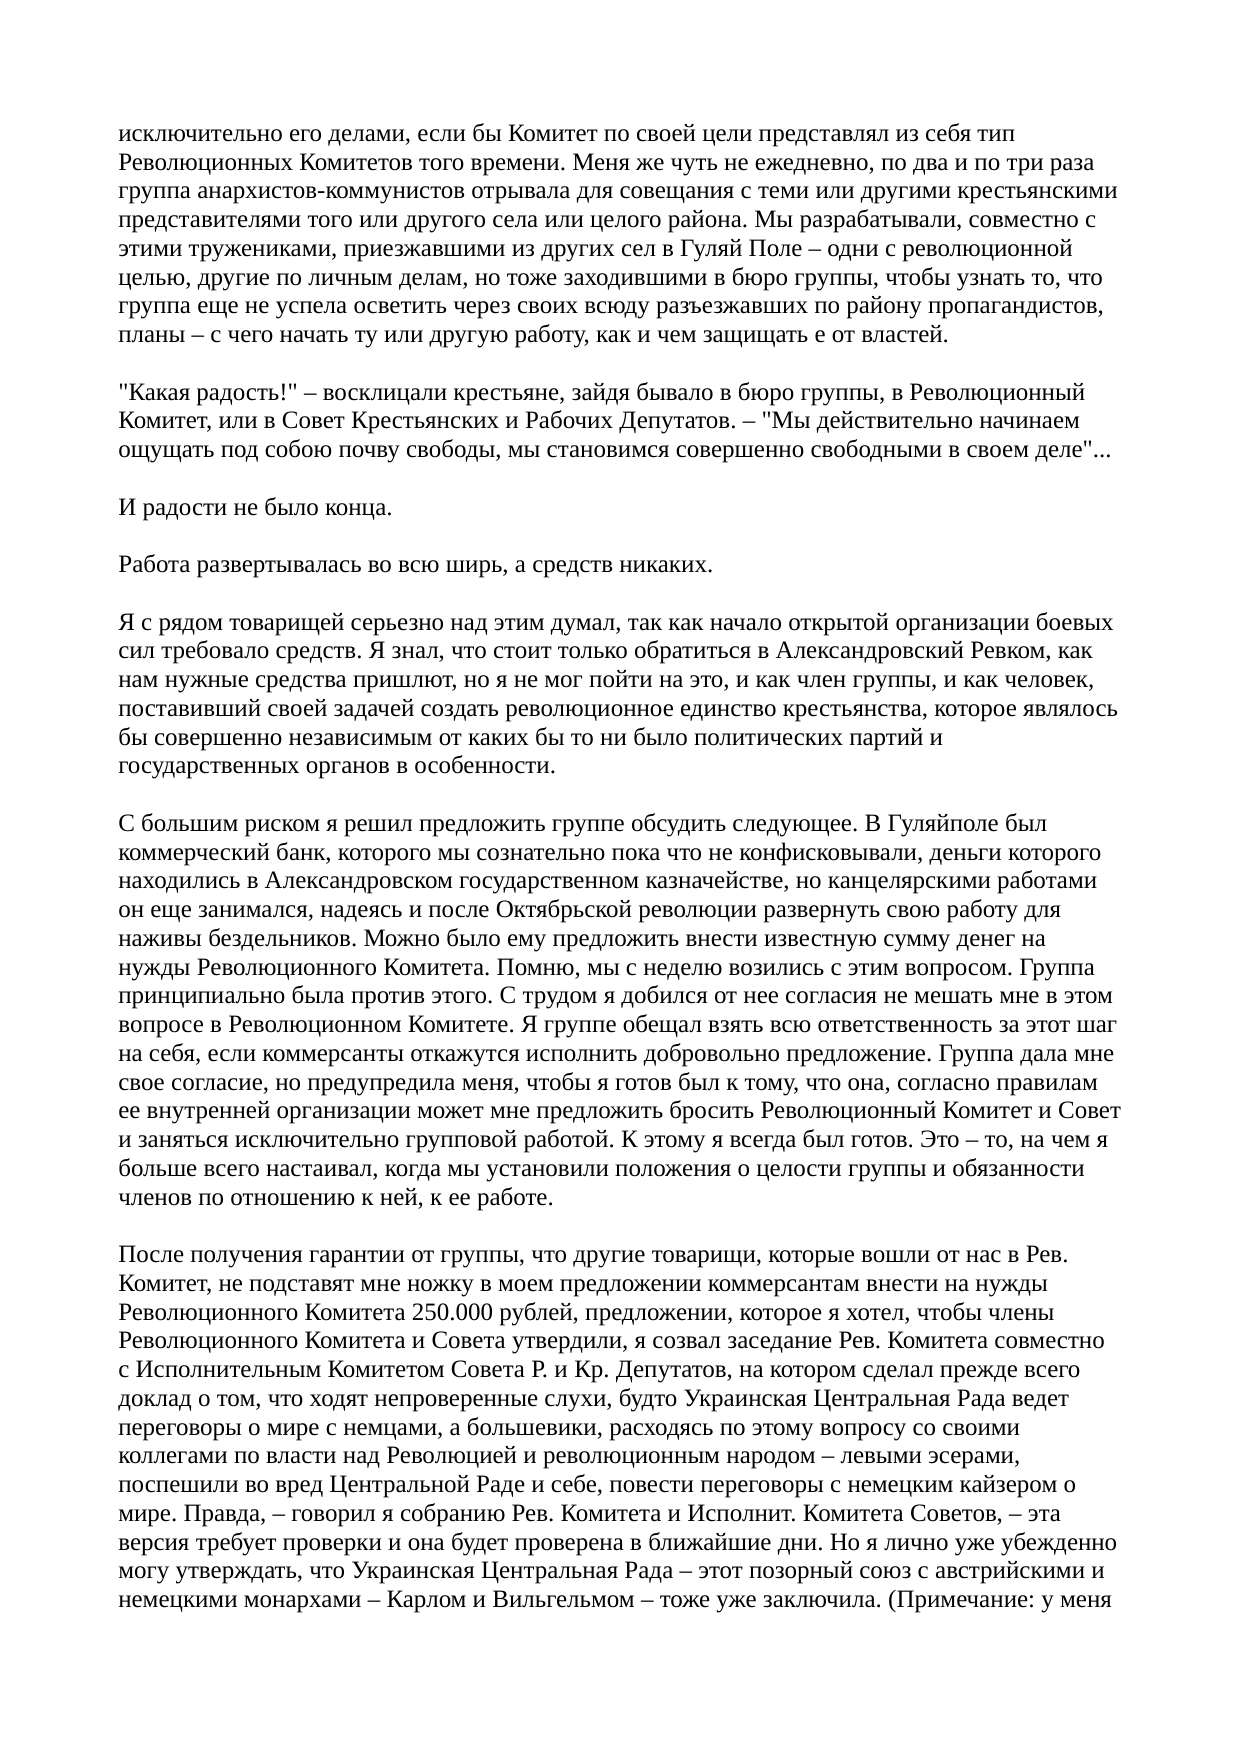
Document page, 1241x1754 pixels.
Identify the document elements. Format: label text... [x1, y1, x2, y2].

text И радости не было конца. [118, 492, 1122, 521]
text Я с рядом товарищей серьезно над этим думал, так как начало открытой организации боевых сил требовало средств. Я знал, что стоит только обратиться в Александровский Ревком, как нам нужные средства пришлют, но я не мог пойти на это, и как член группы, и как человек, поставивший своей задачей создать революционное единство крестьянства, которое являлось бы совершенно независимым от каких бы то ни было политических партий и государственных органов в особенности. [118, 607, 1122, 779]
text "Какая радость!" – восклицали крестьяне, зайдя бывало в бюро группы, в Революционный Комитет, или в Совет Крестьянских и Рабочих Депутатов. – "Мы действительно начинаем ощущать под собою почву свободы, мы становимся совершенно свободными в своем деле"... [118, 377, 1122, 463]
text После получения гарантии от группы, что другие товарищи, которые вошли от нас в Рев. Комитет, не подставят мне ножку в моем предложении коммерсантам внести на нужды Революционного Комитета 250.000 рублей, предложении, которое я хотел, чтобы члены Революционного Комитета и Совета утвердили, я созвал заседание Рев. Комитета совместно с Исполнительным Комитетом Совета Р. и Кр. Депутатов, на котором сделал прежде всего доклад о том, что ходят непроверенные слухи, будто Украинская Центральная Рада ведет переговоры о мире с немцами, а большевики, расходясь по этому вопросу со своими коллегами по власти над Революцией и революционным народом – левыми эсерами, поспешили во вред Центральной Раде и себе, повести переговоры с немецким кайзером о мире. Правда, – говорил я собранию Рев. Комитета и Исполнит. Комитета Советов, – эта версия требует проверки и она будет проверена в ближайшие дни. Но я лично уже убежденно могу утверждать, что Украинская Центральная Рада – этот позорный союз с австрийскими и немецкими монархами – Карлом и Вильгельмом – тоже уже заключила. (Примечание: у меня [118, 1239, 1122, 1613]
text Работа развертывалась во всю ширь, а средств никаких. [118, 549, 1122, 578]
text С большим риском я решил предложить группе обсудить следующее. В Гуляйполе был коммерческий банк, которого мы сознательно пока что не конфисковывали, деньги которого находились в Александровском государственном казначействе, но канцелярскими работами он еще занимался, надеясь и после Октябрьской революции развернуть свою работу для наживы бездельников. Можно было ему предложить внести известную сумму денег на нужды Революционного Комитета. Помню, мы с неделю возились с этим вопросом. Группа принципиально была против этого. С трудом я добился от нее согласия не мешать мне в этом вопросе в Революционном Комитете. Я группе обещал взять всю ответственность за этот шаг на себя, если коммерсанты откажутся исполнить добровольно предложение. Группа дала мне свое согласие, но предупредила меня, чтобы я готов был к тому, что она, согласно правилам ее внутренней организации может мне предложить бросить Революционный Комитет и Совет и заняться исключительно групповой работой. К этому я всегда был готов. Это – то, на чем я больше всего настаивал, когда мы установили положения о целости группы и обязанности членов по отношению к ней, к ее работе. [118, 808, 1122, 1211]
text исключительно его делами, если бы Комитет по своей цели представлял из себя тип Революционных Комитетов того времени. Меня же чуть не ежедневно, по два и по три раза группа анархистов-коммунистов отрывала для совещания с теми или другими крестьянскими представителями того или другого села или целого района. Мы разрабатывали, совместно с этими тружениками, приезжавшими из других сел в Гуляй Поле – одни с революционной целью, дру­гие по личным делам, но тоже заходившими в бюро группы, чтобы узнать то, что группа еще не успела осветить через своих всюду разъезжавших по району пропагандистов, планы – с чего начать ту или другую работу, как и чем защищать е от властей. [118, 118, 1122, 348]
